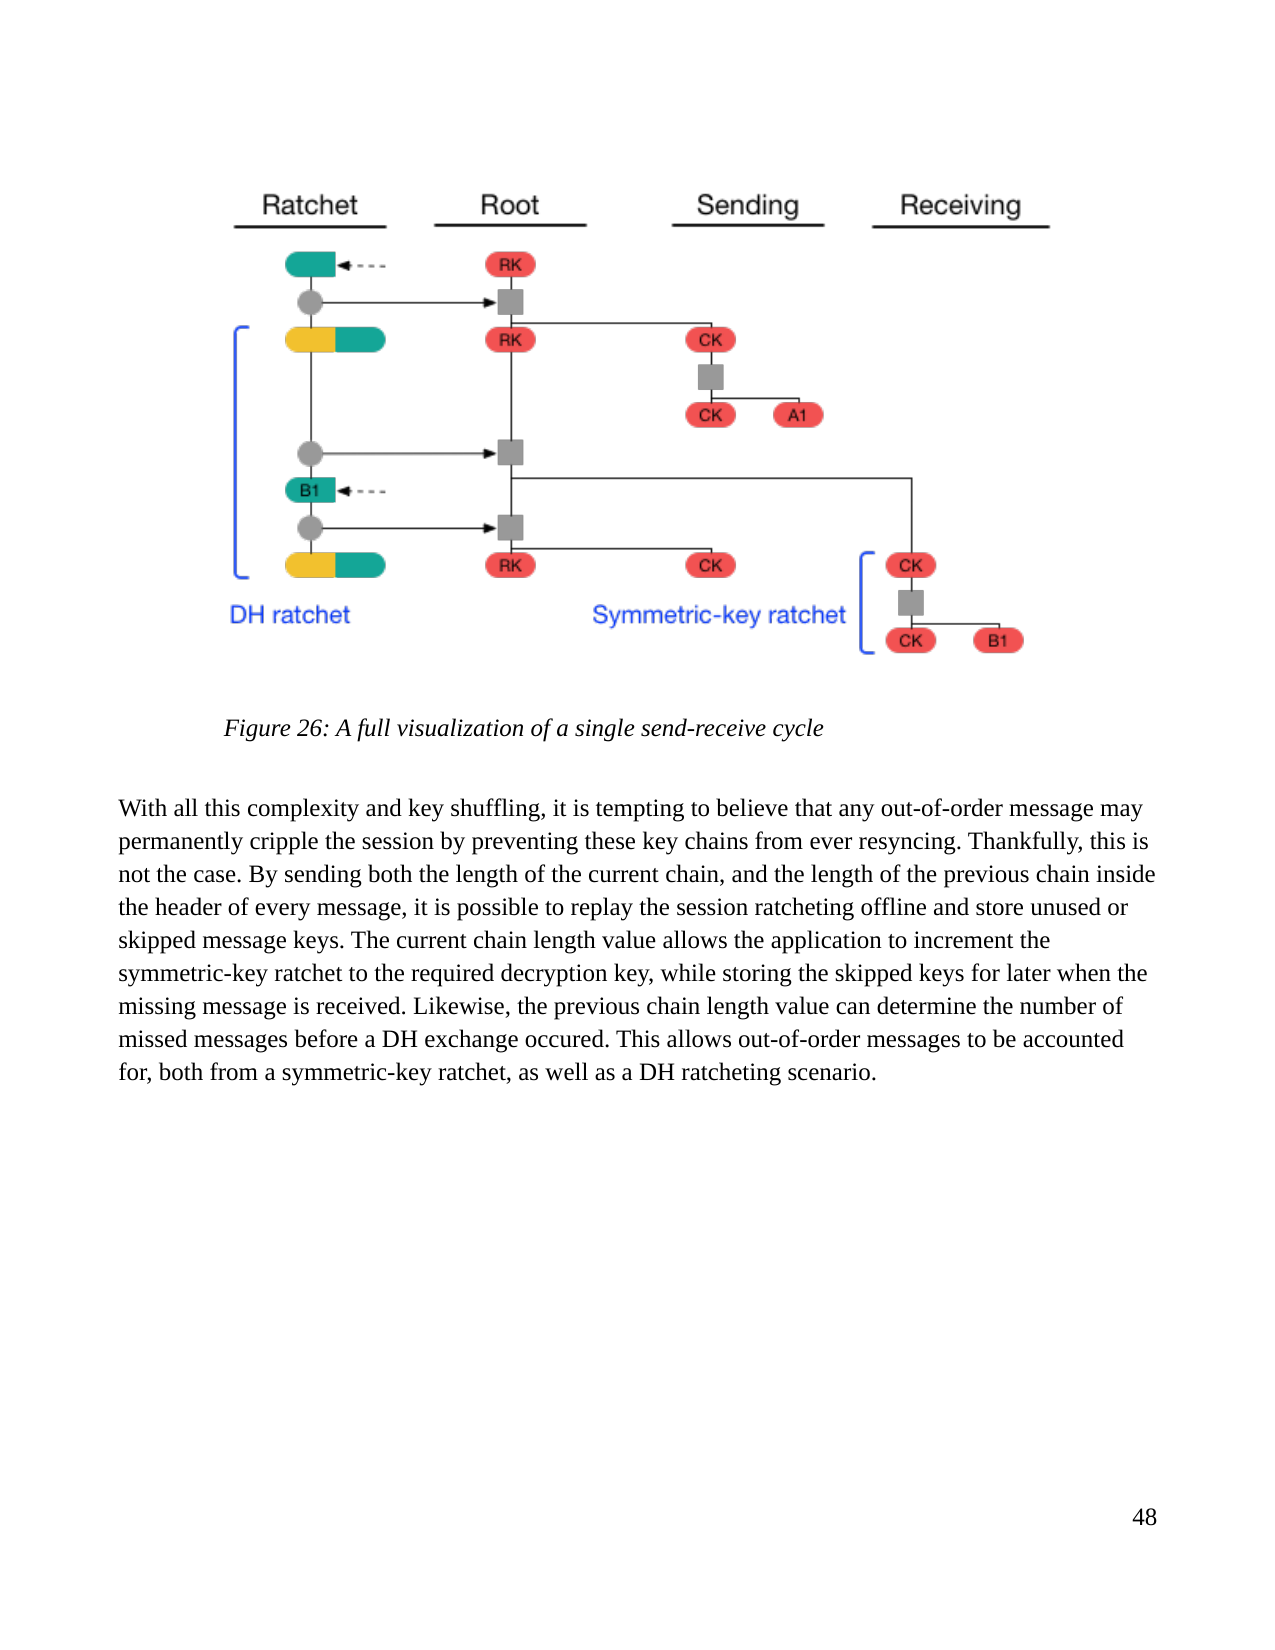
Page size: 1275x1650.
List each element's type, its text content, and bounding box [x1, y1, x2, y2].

picture [223, 130, 1052, 708]
text Figure 26: A full visualization of a single send-receive cycle [223, 708, 1052, 741]
text With all this complexity and key shuffling, it is tempting to believe that any out-of-order message may permanently cripple the session by preventing these key chains from ever resyncing. Thankfully, this is not the case. By sending both the length of the current chain, and the length of the previous chain inside the header of every message, it is possible to replay the session ratcheting offline and store unused or skipped message keys. The current chain length value allows the application to increment the symmetric-key ratchet to the required decryption key, while storing the skipped keys for later when the missing message is received. Likewise, the previous chain length value can determine the number of missed messages before a DH exchange occured. This allows out-of-order messages to be accounted for, both from a symmetric-key ratchet, as well as a DH ratcheting scenario. [118, 793, 1157, 1086]
